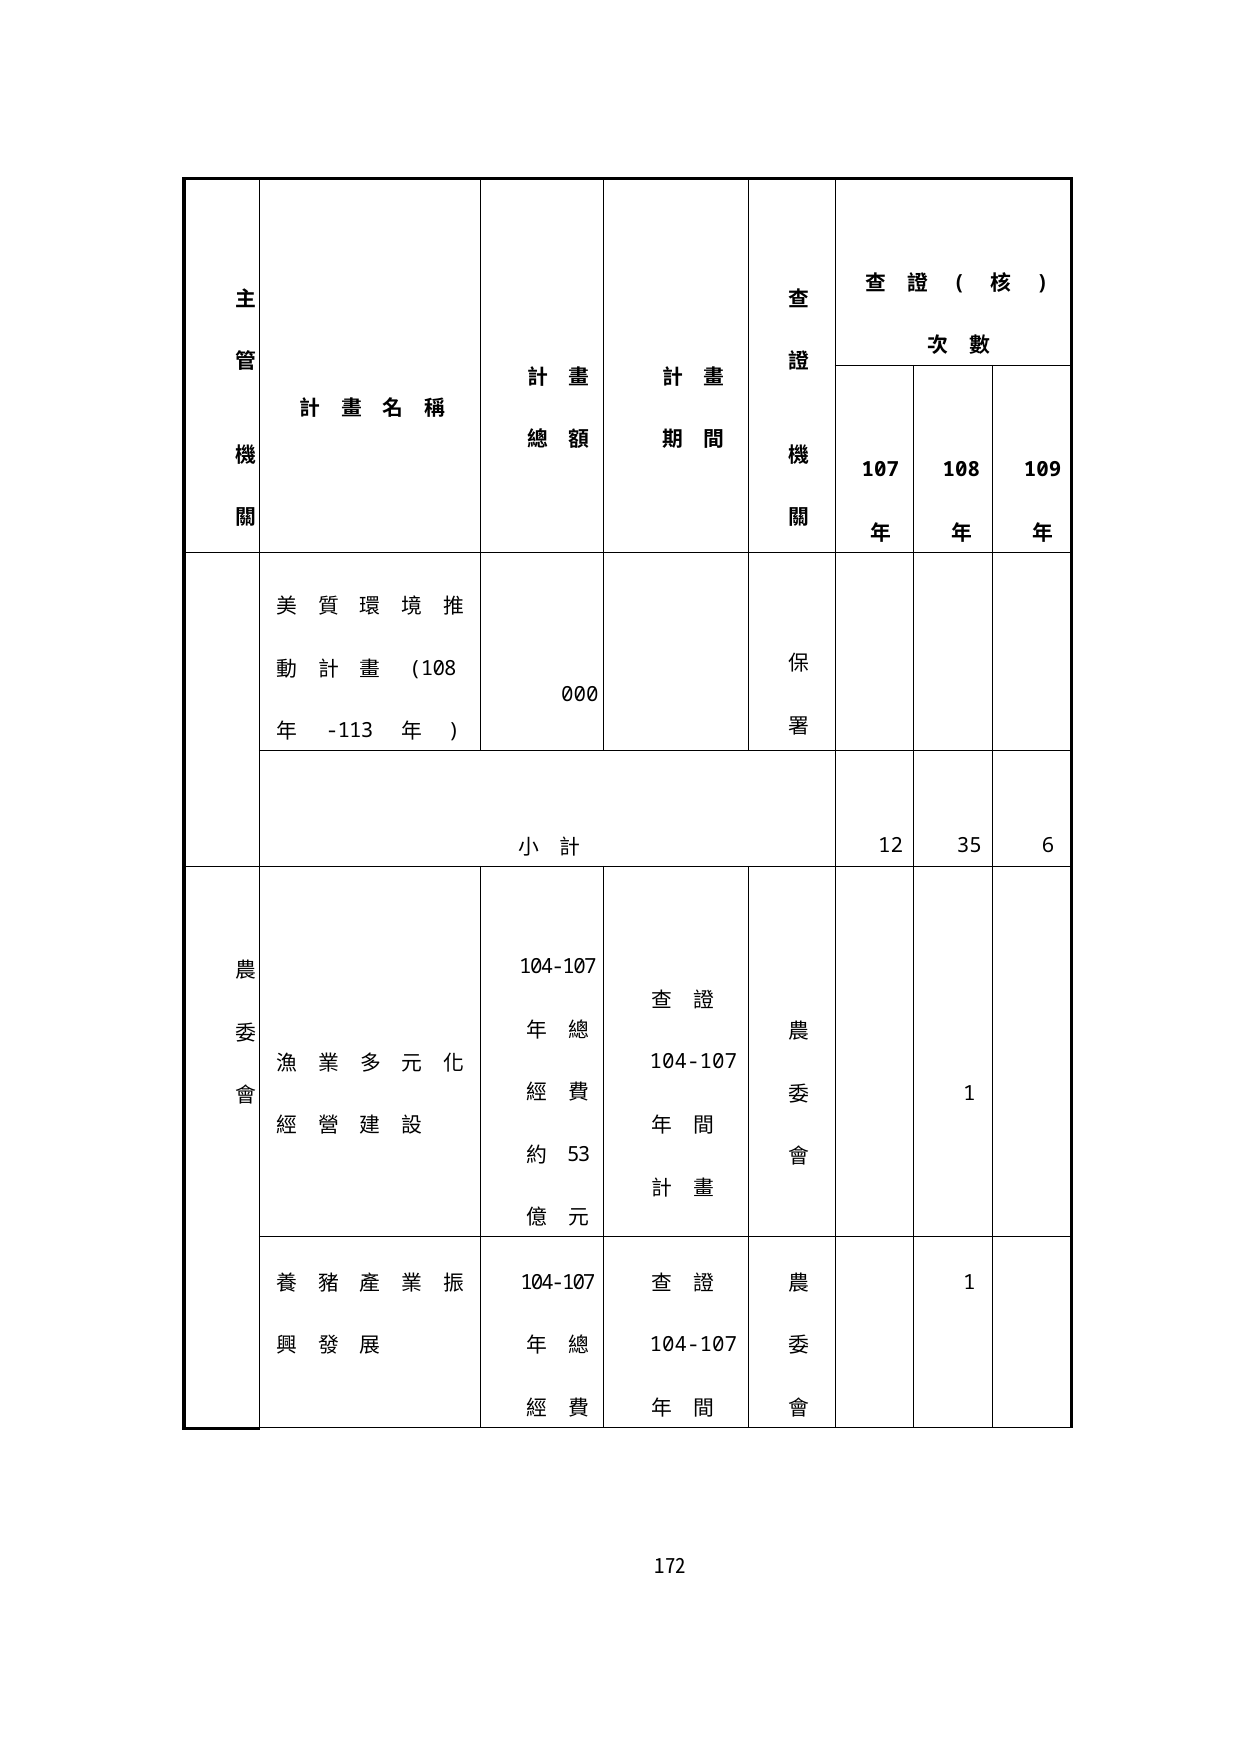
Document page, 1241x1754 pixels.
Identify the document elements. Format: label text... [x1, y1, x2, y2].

table_cell 104-107年總經費約53億元 [481, 867, 603, 1236]
table_cell [993, 553, 1070, 750]
table_cell 保署 [749, 553, 835, 750]
table_header 查證 機關 [749, 180, 835, 552]
table_cell [186, 553, 259, 866]
table_cell [993, 867, 1070, 1236]
table_cell [914, 553, 992, 750]
table_header 計畫名稱 [260, 180, 480, 552]
table_cell 農委會 [749, 867, 835, 1236]
table_cell [604, 553, 748, 750]
table_cell 109年 [993, 366, 1070, 552]
table_header 查證(核)次數 [836, 180, 1070, 365]
table_cell 查證104-107年間計畫 [604, 867, 748, 1236]
table_cell 000 [481, 553, 603, 750]
table_cell [836, 1237, 913, 1427]
table_cell [993, 1237, 1070, 1427]
table_cell 6 [993, 751, 1070, 866]
table_cell 漁業多元化經營建設 [260, 867, 480, 1236]
table_cell 1 [914, 867, 992, 1236]
table_cell 養豬產業振興發展 [260, 1237, 480, 1427]
table_cell [836, 867, 913, 1236]
table_header 計畫總額 [481, 180, 603, 552]
table_cell 美質環境推動計畫(108年-113年) [260, 553, 480, 750]
table_cell [836, 553, 913, 750]
table_header 主管 機關 [186, 180, 259, 552]
table_cell 小計 [260, 751, 835, 866]
table_cell 35 [914, 751, 992, 866]
table_cell 農委會 [186, 867, 259, 1427]
table_cell 12 [836, 751, 913, 866]
table_cell 1 [914, 1237, 992, 1427]
table_cell 108年 [914, 366, 992, 552]
table_cell 農委會 [749, 1237, 835, 1427]
table_cell 查證104-107年間 [604, 1237, 748, 1427]
table_cell 107年 [836, 366, 913, 552]
table_header 計畫期間 [604, 180, 748, 552]
table_cell 104-107年總經費 [481, 1237, 603, 1427]
